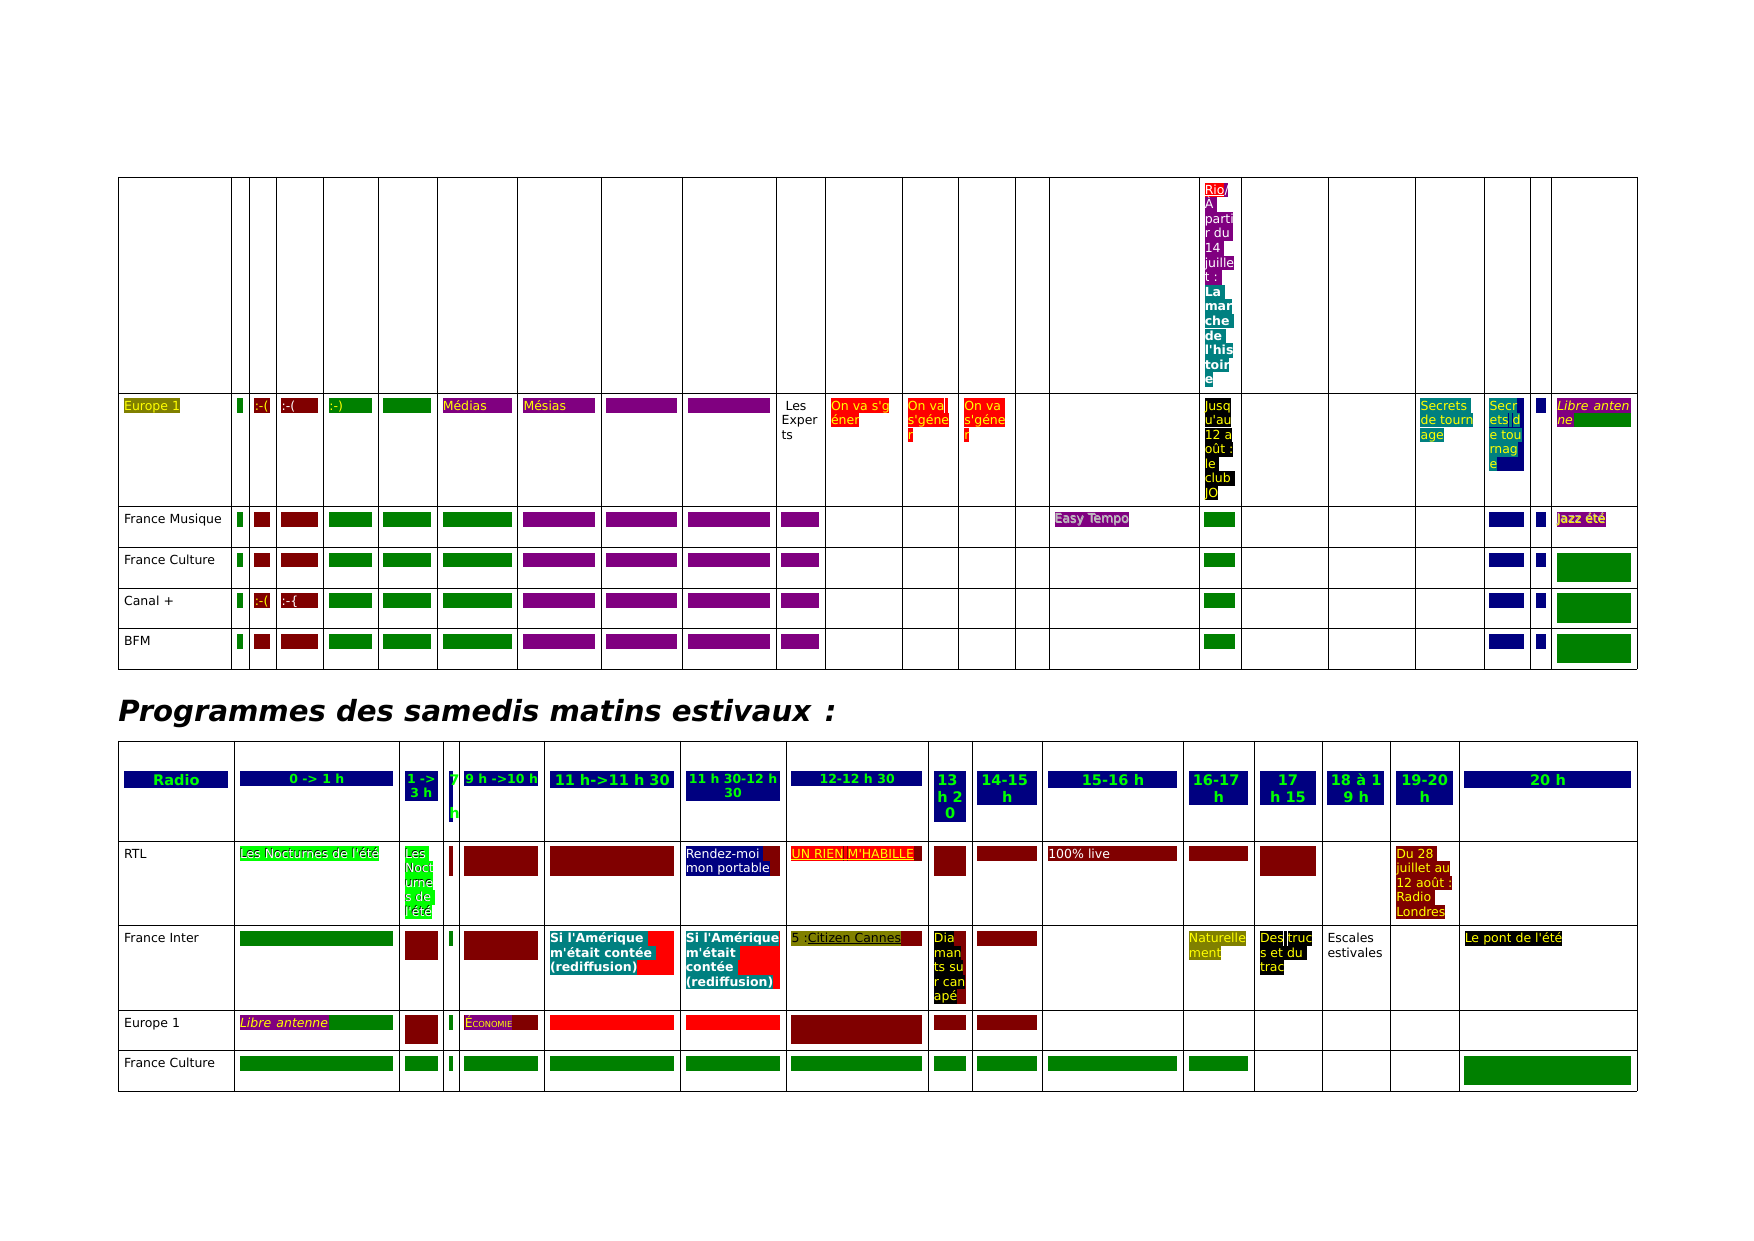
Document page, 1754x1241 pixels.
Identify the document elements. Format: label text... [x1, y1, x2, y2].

table_cell [438, 507, 517, 547]
table_cell [1329, 629, 1415, 669]
table_cell 5 :Citizen Cannes [787, 926, 928, 1009]
table_cell [1050, 629, 1199, 669]
table_cell [903, 629, 958, 669]
table_cell [1329, 507, 1415, 547]
table_cell [602, 589, 682, 628]
table_cell France Inter [119, 926, 234, 1009]
table_cell [1416, 507, 1484, 547]
table_cell [1242, 178, 1328, 392]
table_cell [235, 926, 399, 1009]
table_header 15-16 h [1043, 742, 1183, 841]
table_cell On va s'géner [959, 394, 1015, 506]
table_cell Escales estivales [1323, 926, 1390, 1009]
table_cell [1043, 926, 1183, 1009]
table_cell [1184, 1011, 1254, 1050]
table_cell [1460, 842, 1637, 925]
table_cell [959, 507, 1015, 547]
table_cell [444, 1051, 459, 1091]
table_cell [250, 178, 276, 392]
table_cell [1043, 1051, 1183, 1091]
table_cell [438, 178, 517, 392]
table_cell [1184, 1051, 1254, 1091]
table_cell [324, 629, 378, 669]
table_header Radio [119, 742, 234, 841]
table_cell [444, 926, 459, 1009]
table_cell [929, 842, 972, 925]
table_cell :-{ [277, 589, 323, 628]
table_cell [1416, 629, 1484, 669]
table_cell Médias [438, 394, 517, 506]
table_cell [1531, 548, 1551, 588]
table_cell [1050, 589, 1199, 628]
table_cell [235, 1051, 399, 1091]
table_header 11 h 30-12 h 30 [681, 742, 786, 841]
table_cell [518, 507, 601, 547]
table_cell [1016, 629, 1049, 669]
table_cell [324, 589, 378, 628]
table_header 17 h 15 [1255, 742, 1322, 841]
table_cell [250, 629, 276, 669]
table_cell [1255, 842, 1322, 925]
table_cell [1323, 1011, 1390, 1050]
table_cell [959, 589, 1015, 628]
table_cell [903, 507, 958, 547]
table_cell [1016, 589, 1049, 628]
table_cell [903, 589, 958, 628]
table_cell [1016, 394, 1049, 506]
table_cell [1050, 548, 1199, 588]
table_cell [250, 507, 276, 547]
table_header 14-15 h [973, 742, 1042, 841]
table_cell [1016, 507, 1049, 547]
table_cell [277, 548, 323, 588]
table_cell [518, 629, 601, 669]
table_cell Des trucs et du trac [1255, 926, 1322, 1009]
table_cell [232, 629, 249, 669]
table_cell [1200, 507, 1241, 547]
table_cell [1329, 589, 1415, 628]
table_cell [1242, 589, 1328, 628]
table_cell [683, 589, 776, 628]
table_cell [379, 589, 437, 628]
table_cell Easy Tempo [1050, 507, 1199, 547]
table_cell [973, 1011, 1042, 1050]
table_header 11 h->11 h 30 [545, 742, 680, 841]
table_cell [232, 507, 249, 547]
table_cell [250, 548, 276, 588]
table_cell [518, 589, 601, 628]
table_cell Les Nocturnes de l'été [400, 842, 443, 925]
table_cell Europe 1 [119, 394, 231, 506]
table_cell [1416, 178, 1484, 392]
table_cell On va s'géner [903, 394, 958, 506]
table_cell [379, 629, 437, 669]
table_cell [777, 178, 825, 392]
table_cell [683, 507, 776, 547]
table_cell [959, 178, 1015, 392]
table_header 16-17 h [1184, 742, 1254, 841]
table_cell [1255, 1051, 1322, 1091]
table_header 19-20 h [1391, 742, 1459, 841]
table_header 20 h [1460, 742, 1637, 841]
table_cell [1391, 1051, 1459, 1091]
table_cell [777, 629, 825, 669]
table_cell [777, 507, 825, 547]
subtitle Programmes des samedis matins estivaux : [118, 694, 1636, 728]
table_cell [1531, 589, 1551, 628]
table_cell [438, 548, 517, 588]
table_cell [903, 178, 958, 392]
table_cell [545, 842, 680, 925]
table_cell [1391, 926, 1459, 1009]
table_cell [683, 394, 776, 506]
table_cell [460, 926, 544, 1009]
table_cell [1485, 178, 1530, 392]
table_cell [119, 178, 231, 392]
table_cell 100% live [1043, 842, 1183, 925]
table_cell Libre antenne [235, 1011, 399, 1050]
table_cell [1460, 1051, 1637, 1091]
table_cell [1329, 178, 1415, 392]
table_cell [1552, 589, 1637, 628]
table_cell [1531, 178, 1551, 392]
table_cell Jusqu'au 12 août : le club JO [1200, 394, 1241, 506]
table_cell Économie [460, 1011, 544, 1050]
table_cell [379, 548, 437, 588]
table_cell :-( [250, 394, 276, 506]
table_cell [1255, 1011, 1322, 1050]
table_cell :-( [277, 394, 323, 506]
table_cell RTL [119, 842, 234, 925]
table_cell [1460, 1011, 1637, 1050]
table_cell [787, 1051, 928, 1091]
table_cell [1200, 548, 1241, 588]
table_header 7 h [444, 742, 459, 841]
table_cell [444, 842, 459, 925]
table_cell Les Experts [777, 394, 825, 506]
table_cell Rio/À partir du 14 juillet : La marche de l'histoire [1200, 178, 1241, 392]
table_cell [277, 178, 323, 392]
table_cell [277, 507, 323, 547]
table_cell [1016, 178, 1049, 392]
table_cell [1242, 548, 1328, 588]
table_cell [324, 178, 378, 392]
table_cell [1200, 629, 1241, 669]
table_cell [602, 507, 682, 547]
table_cell [973, 842, 1042, 925]
table_cell On va s'géner [826, 394, 902, 506]
table_cell BFM [119, 629, 231, 669]
table_cell [1485, 507, 1530, 547]
table_header 0 -> 1 h [235, 742, 399, 841]
table_cell Rendez-moi mon portable [681, 842, 786, 925]
table_cell [232, 178, 249, 392]
table_cell [1050, 178, 1199, 392]
table_cell [1323, 1051, 1390, 1091]
table_cell [1242, 394, 1328, 506]
table_cell [959, 548, 1015, 588]
table_cell [826, 629, 902, 669]
table_cell [232, 548, 249, 588]
table_cell Libre antenne [1552, 394, 1637, 506]
table_cell [602, 394, 682, 506]
table_cell [1531, 507, 1551, 547]
table_cell Mésias [518, 394, 601, 506]
table_header 9 h ->10 h [460, 742, 544, 841]
table_cell [545, 1051, 680, 1091]
table_cell [1531, 394, 1551, 506]
table_cell Europe 1 [119, 1011, 234, 1050]
table_cell [324, 507, 378, 547]
table_cell [460, 842, 544, 925]
table_cell [400, 1011, 443, 1050]
table_cell [1242, 507, 1328, 547]
table_cell [379, 178, 437, 392]
table_cell [903, 548, 958, 588]
table_cell [1184, 842, 1254, 925]
table_cell [232, 589, 249, 628]
table_cell [683, 548, 776, 588]
table_cell [1043, 1011, 1183, 1050]
table_cell [681, 1051, 786, 1091]
table_cell [973, 1051, 1042, 1091]
table_cell France Musique [119, 507, 231, 547]
table_cell [777, 548, 825, 588]
table_cell [683, 629, 776, 669]
table_cell [400, 1051, 443, 1091]
table_cell [379, 507, 437, 547]
table_header 1 -> 3 h [400, 742, 443, 841]
table_cell [1416, 589, 1484, 628]
table_cell Secrets de tournage [1416, 394, 1484, 506]
table_cell [929, 1051, 972, 1091]
table_cell Le pont de l'été [1460, 926, 1637, 1009]
table_cell [681, 1011, 786, 1050]
table_cell [324, 548, 378, 588]
table_cell [438, 629, 517, 669]
table_cell Jazz été [1552, 507, 1637, 547]
table_cell [602, 629, 682, 669]
table_cell [1016, 548, 1049, 588]
table_cell Canal + [119, 589, 231, 628]
table_cell [460, 1051, 544, 1091]
table_cell [444, 1011, 459, 1050]
table_cell [683, 178, 776, 392]
table_cell Un rien m'habille [787, 842, 928, 925]
table_cell [826, 507, 902, 547]
table_cell [1329, 394, 1415, 506]
table_header 18 à 19 h [1323, 742, 1390, 841]
table_cell [232, 394, 249, 506]
table_cell [1531, 629, 1551, 669]
table_cell France Culture [119, 1051, 234, 1091]
table_cell [1552, 178, 1637, 392]
table_header 12-12 h 30 [787, 742, 928, 841]
table_cell [1485, 548, 1530, 588]
table_cell [973, 926, 1042, 1009]
table_cell [1416, 548, 1484, 588]
table_cell :-) [324, 394, 378, 506]
table_cell France Culture [119, 548, 231, 588]
table_cell [826, 589, 902, 628]
table_cell [1329, 548, 1415, 588]
table_cell [1323, 842, 1390, 925]
table_cell [1050, 394, 1199, 506]
table_cell Du 28 juillet au 12 août : Radio Londres [1391, 842, 1459, 925]
table_cell [1552, 548, 1637, 588]
table_cell [1200, 589, 1241, 628]
table_cell [1552, 629, 1637, 669]
table_cell [826, 548, 902, 588]
table_cell [518, 178, 601, 392]
table_cell [277, 629, 323, 669]
table_cell [400, 926, 443, 1009]
table_cell Naturellement [1184, 926, 1254, 1009]
table_header 13 h 20 [929, 742, 972, 841]
table_cell [1391, 1011, 1459, 1050]
table_cell [602, 548, 682, 588]
table_cell [438, 589, 517, 628]
table_cell [1485, 629, 1530, 669]
table_cell [959, 629, 1015, 669]
table_cell [1242, 629, 1328, 669]
table_cell [379, 394, 437, 506]
table_cell Les Nocturnes de l'été [235, 842, 399, 925]
table_cell [787, 1011, 928, 1050]
table_cell [518, 548, 601, 588]
table_cell Si l'Amérique m'était contée (rediffusion) [681, 926, 786, 1009]
table_cell Si l'Amérique m'était contée (rediffusion) [545, 926, 680, 1009]
table_cell [826, 178, 902, 392]
table_cell Secrets de tournage [1485, 394, 1530, 506]
table_cell [602, 178, 682, 392]
table_cell Diamants sur canapé [929, 926, 972, 1009]
table_cell [777, 589, 825, 628]
table_cell [1485, 589, 1530, 628]
table_cell [545, 1011, 680, 1050]
table_cell :-( [250, 589, 276, 628]
table_cell [929, 1011, 972, 1050]
